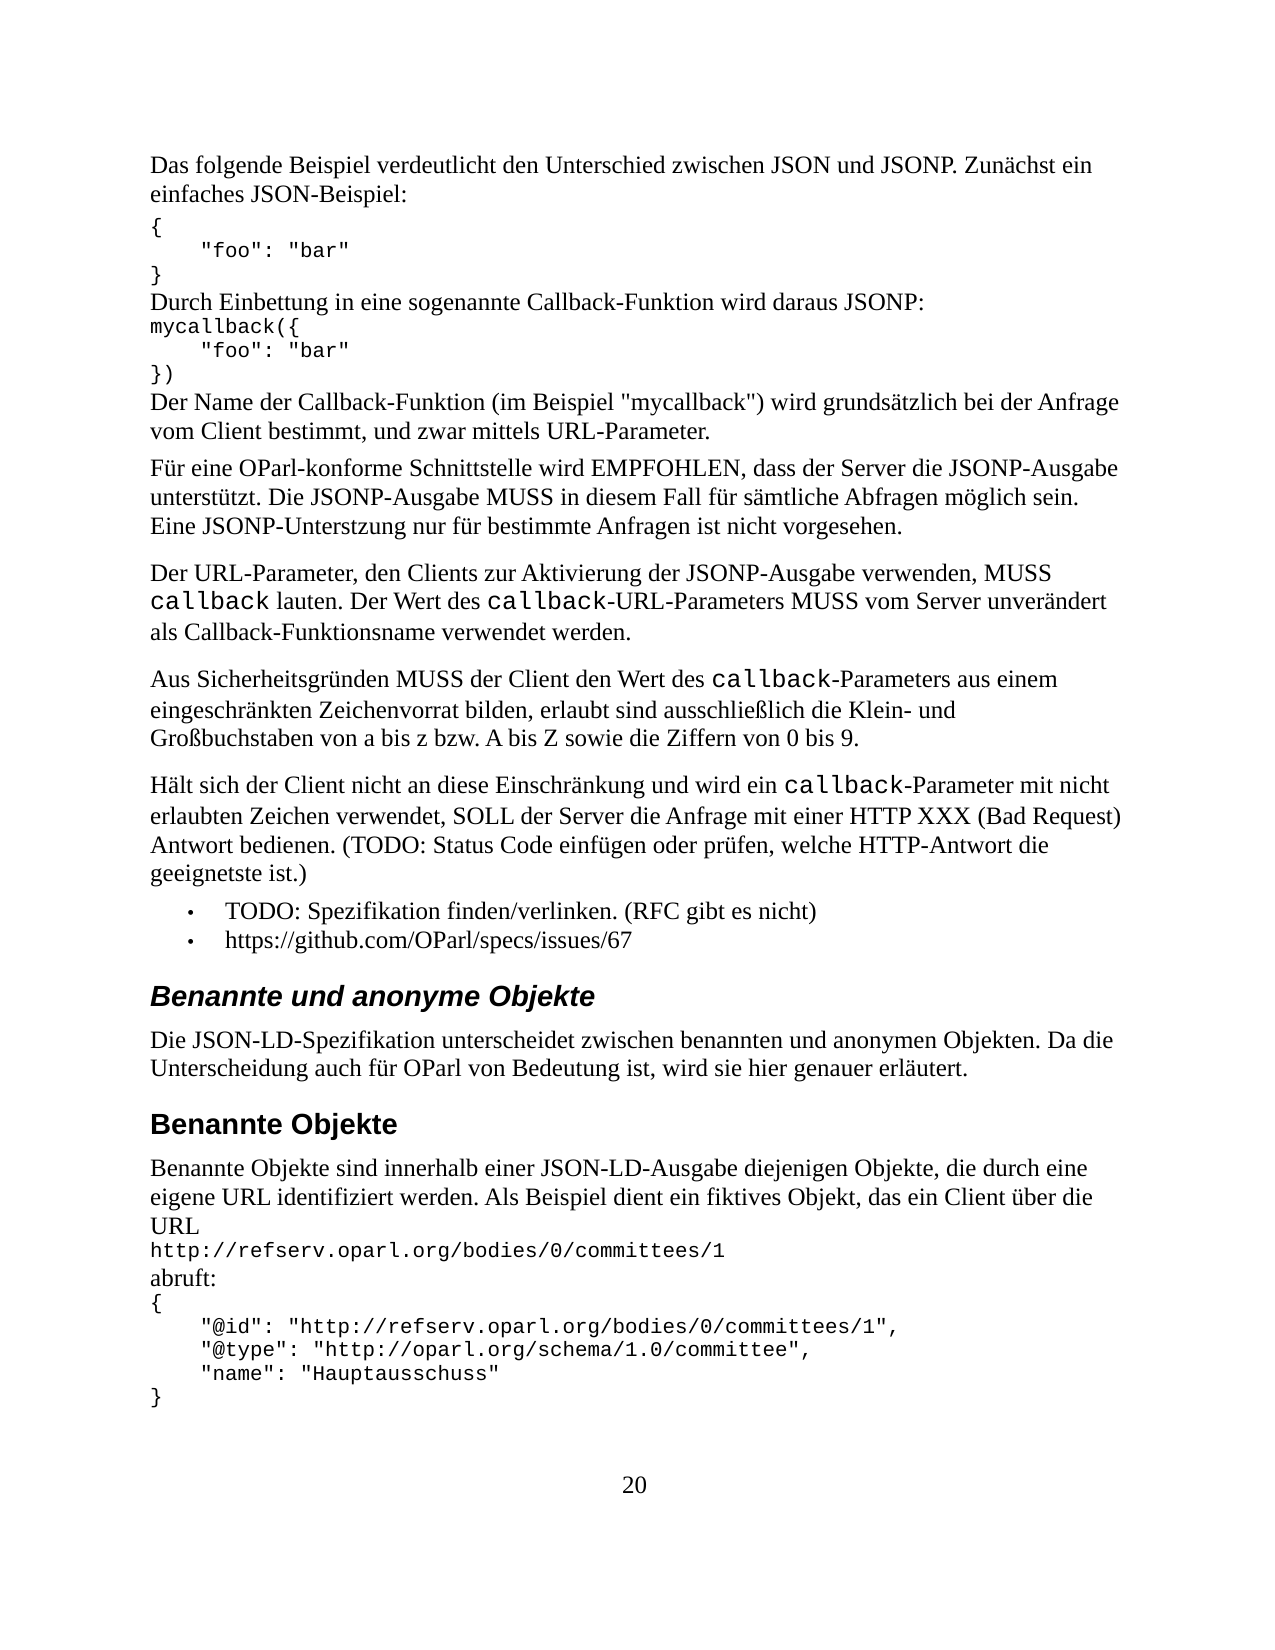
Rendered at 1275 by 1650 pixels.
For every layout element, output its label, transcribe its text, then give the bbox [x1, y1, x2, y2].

text mycallback({ [150, 316, 1125, 340]
text "foo": "bar" [150, 340, 1125, 363]
text Das folgende Beispiel verdeutlicht den Unterschied zwischen JSON und JSONP. Zunächst ein einfaches JSON-Beispiel: [150, 150, 1125, 207]
text "@id": "http://refserv.oparl.org/bodies/0/committees/1", [150, 1316, 1125, 1339]
text Der URL-Parameter, den Clients zur Aktivierung der JSONP-Ausgabe verwenden, MUSS callback lauten. Der Wert des callback-URL-Parameters MUSS vom Server unverändert als Callback-Funktionsname verwendet werden. [150, 558, 1125, 646]
text http://refserv.oparl.org/bodies/0/committees/1 [150, 1239, 1125, 1263]
text Benannte Objekte sind innerhalb einer JSON-LD-Ausgabe diejenigen Objekte, die durch eine eigene URL identifiziert werden. Als Beispiel dient ein fiktives Objekt, das ein Client über die URL [150, 1153, 1125, 1239]
text { [150, 216, 1125, 240]
subtitle Benannte und anonyme Objekte [150, 979, 1125, 1012]
text abruft: [150, 1263, 1125, 1292]
subtitle Benannte Objekte [150, 1107, 1125, 1141]
list TODO: Spezifikation finden/verlinken. (RFC gibt es nicht) [187, 896, 1125, 925]
text "foo": "bar" [150, 240, 1125, 264]
text Durch Einbettung in eine sogenannte Callback-Funktion wird daraus JSONP: [150, 287, 1125, 316]
text } [150, 1387, 1125, 1410]
text } [150, 264, 1125, 287]
text Für eine OParl-konforme Schnittstelle wird EMPFOHLEN, dass der Server die JSONP-Ausgabe unterstützt. Die JSONP-Ausgabe MUSS in diesem Fall für sämtliche Abfragen möglich sein. Eine JSONP-Unterstzung nur für bestimmte Anfragen ist nicht vorgesehen. [150, 453, 1125, 540]
text "@type": "http://oparl.org/schema/1.0/committee", [150, 1339, 1125, 1363]
text Aus Sicherheitsgründen MUSS der Client den Wert des callback-Parameters aus einem eingeschränkten Zeichenvorrat bilden, erlaubt sind ausschließlich die Klein- und Großbuchstaben von a bis z bzw. A bis Z sowie die Ziffern von 0 bis 9. [150, 664, 1125, 752]
text Hält sich der Client nicht an diese Einschränkung und wird ein callback-Parameter mit nicht erlaubten Zeichen verwendet, SOLL der Server die Anfrage mit einer HTTP XXX (Bad Request) Antwort bedienen. (TODO: Status Code einfügen oder prüfen, welche HTTP-Antwort die geeignetste ist.) [150, 770, 1125, 887]
text "name": "Hauptausschuss" [150, 1363, 1125, 1387]
text Der Name der Callback-Funktion (im Beispiel "mycallback") wird grundsätzlich bei der Anfrage vom Client bestimmt, und zwar mittels URL-Parameter. [150, 387, 1125, 444]
text { [150, 1292, 1125, 1316]
text }) [150, 363, 1125, 387]
text Die JSON-LD-Spezifikation unterscheidet zwischen benannten und anonymen Objekten. Da die Unterscheidung auch für OParl von Bedeutung ist, wird sie hier genauer erläutert. [150, 1025, 1125, 1082]
list https://github.com/OParl/specs/issues/67 [187, 925, 1125, 954]
